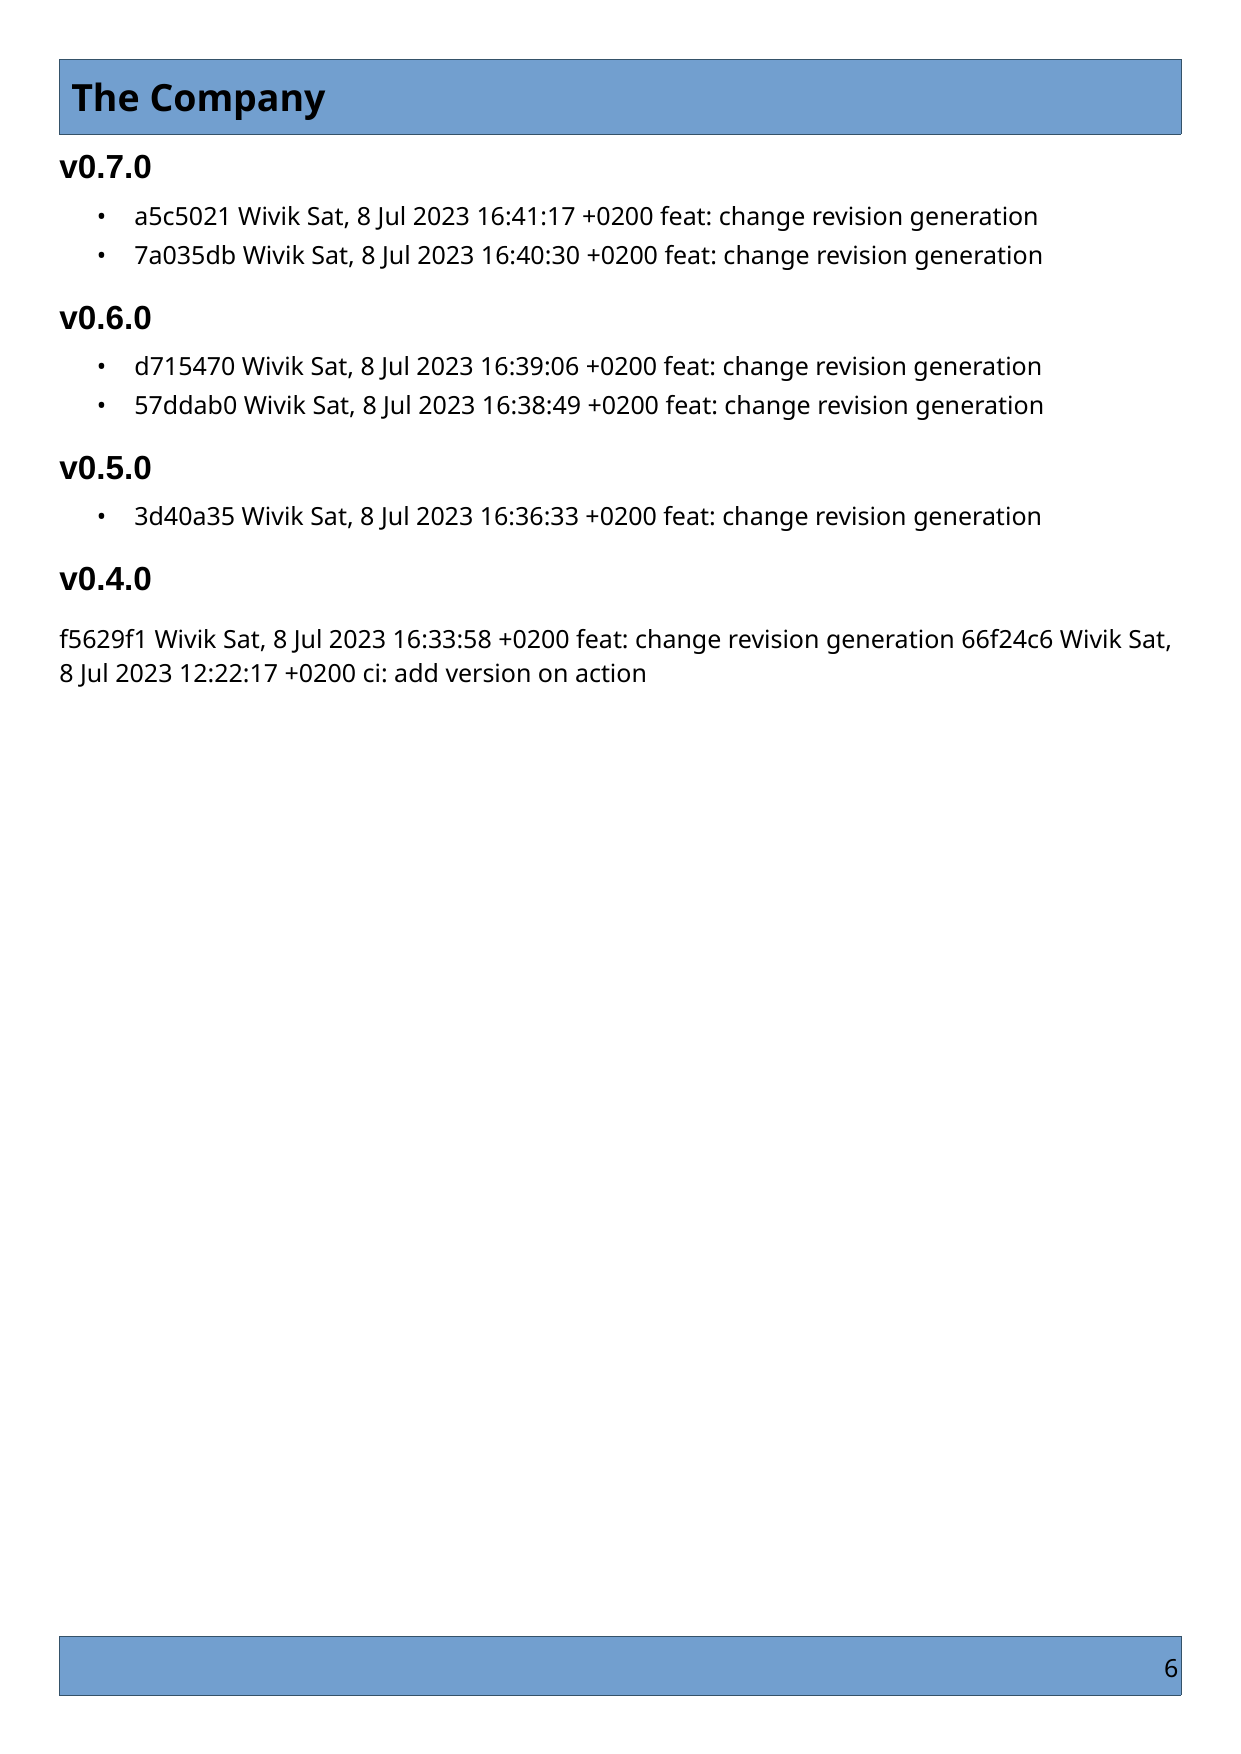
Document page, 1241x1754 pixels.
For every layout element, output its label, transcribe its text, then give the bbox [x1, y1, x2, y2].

list 3d40a35 Wivik Sat, 8 Jul 2023 16:36:33 +0200 feat: change revision generation [97, 499, 1181, 533]
list a5c5021 Wivik Sat, 8 Jul 2023 16:41:17 +0200 feat: change revision generation [97, 198, 1181, 233]
subtitle v0.6.0 [59, 298, 1181, 336]
subtitle v0.4.0 [59, 559, 1181, 597]
list 7a035db Wivik Sat, 8 Jul 2023 16:40:30 +0200 feat: change revision generation [97, 238, 1181, 272]
text f5629f1 Wivik Sat, 8 Jul 2023 16:33:58 +0200 feat: change revision generation 66f24c6 Wivik Sat, 8 Jul 2023 12:22:17 +0200 ci: add version on action [59, 621, 1181, 689]
list 57ddab0 Wivik Sat, 8 Jul 2023 16:38:49 +0200 feat: change revision generation [97, 388, 1181, 422]
subtitle v0.7.0 [59, 148, 1181, 186]
subtitle v0.5.0 [59, 448, 1181, 486]
list d715470 Wivik Sat, 8 Jul 2023 16:39:06 +0200 feat: change revision generation [97, 349, 1181, 383]
